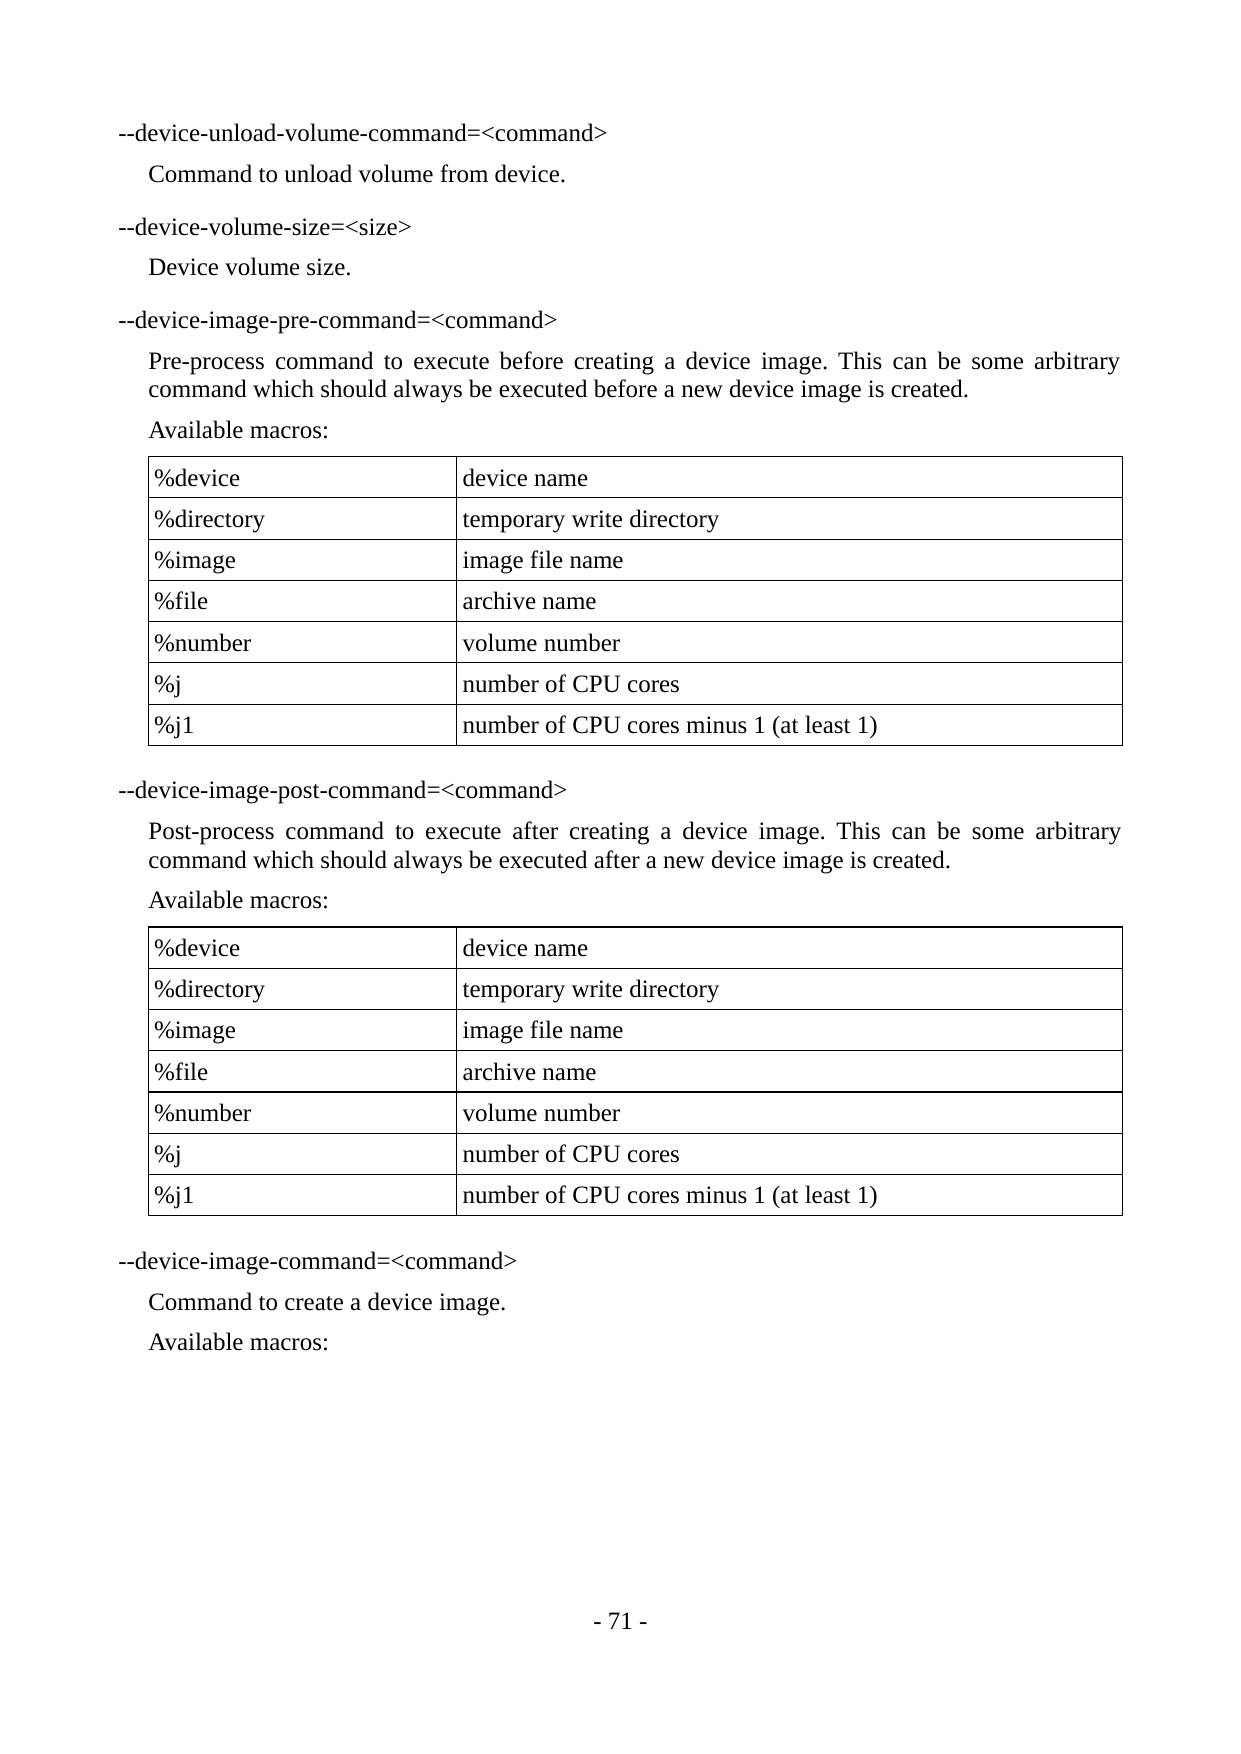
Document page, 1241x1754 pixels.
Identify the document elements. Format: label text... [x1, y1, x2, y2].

table_cell %file [149, 581, 456, 621]
table_cell %j [149, 1134, 456, 1174]
table_cell %j [149, 663, 456, 703]
table_cell %image [149, 1010, 456, 1050]
table_cell %j1 [149, 705, 456, 745]
table_cell archive name [457, 581, 1122, 621]
table_cell number of CPU cores [457, 663, 1122, 703]
text Available macros: [148, 415, 1122, 444]
title --device-image-command=<command> [118, 1246, 1122, 1274]
table_cell image file name [457, 540, 1122, 580]
table_cell %file [149, 1051, 456, 1091]
text Command to create a device image. [148, 1287, 1122, 1315]
title --device-volume-size=<size> [118, 212, 1122, 240]
text Pre-process command to execute before creating a device image. This can be some arbitrary command which should always be executed before a new device image is created. [148, 346, 1122, 403]
table_cell %directory [149, 969, 456, 1009]
table_cell volume number [457, 622, 1122, 662]
text Available macros: [148, 1327, 1122, 1356]
table_cell number of CPU cores minus 1 (at least 1) [457, 1175, 1122, 1215]
table_header device name [457, 457, 1122, 497]
text Device volume size. [148, 252, 1122, 281]
title --device-unload-volume-command=<command> [118, 118, 1122, 147]
table_cell %number [149, 1093, 456, 1133]
title --device-image-pre-command=<command> [118, 305, 1122, 334]
table_header device name [457, 928, 1122, 968]
table_cell archive name [457, 1051, 1122, 1091]
text Post-process command to execute after creating a device image. This can be some arbitrary command which should always be executed after a new device image is created. [148, 816, 1122, 874]
table_cell %image [149, 540, 456, 580]
table_cell %number [149, 622, 456, 662]
table_header %device [149, 928, 456, 968]
table_cell %directory [149, 498, 456, 538]
title --device-image-post-command=<command> [118, 775, 1122, 804]
table_cell temporary write directory [457, 969, 1122, 1009]
table_header %device [149, 457, 456, 497]
table_cell number of CPU cores [457, 1134, 1122, 1174]
table_cell image file name [457, 1010, 1122, 1050]
table_cell volume number [457, 1093, 1122, 1133]
text Available macros: [148, 886, 1122, 914]
text Command to unload volume from device. [148, 159, 1122, 188]
table_cell temporary write directory [457, 498, 1122, 538]
table_cell %j1 [149, 1175, 456, 1215]
table_cell number of CPU cores minus 1 (at least 1) [457, 705, 1122, 745]
